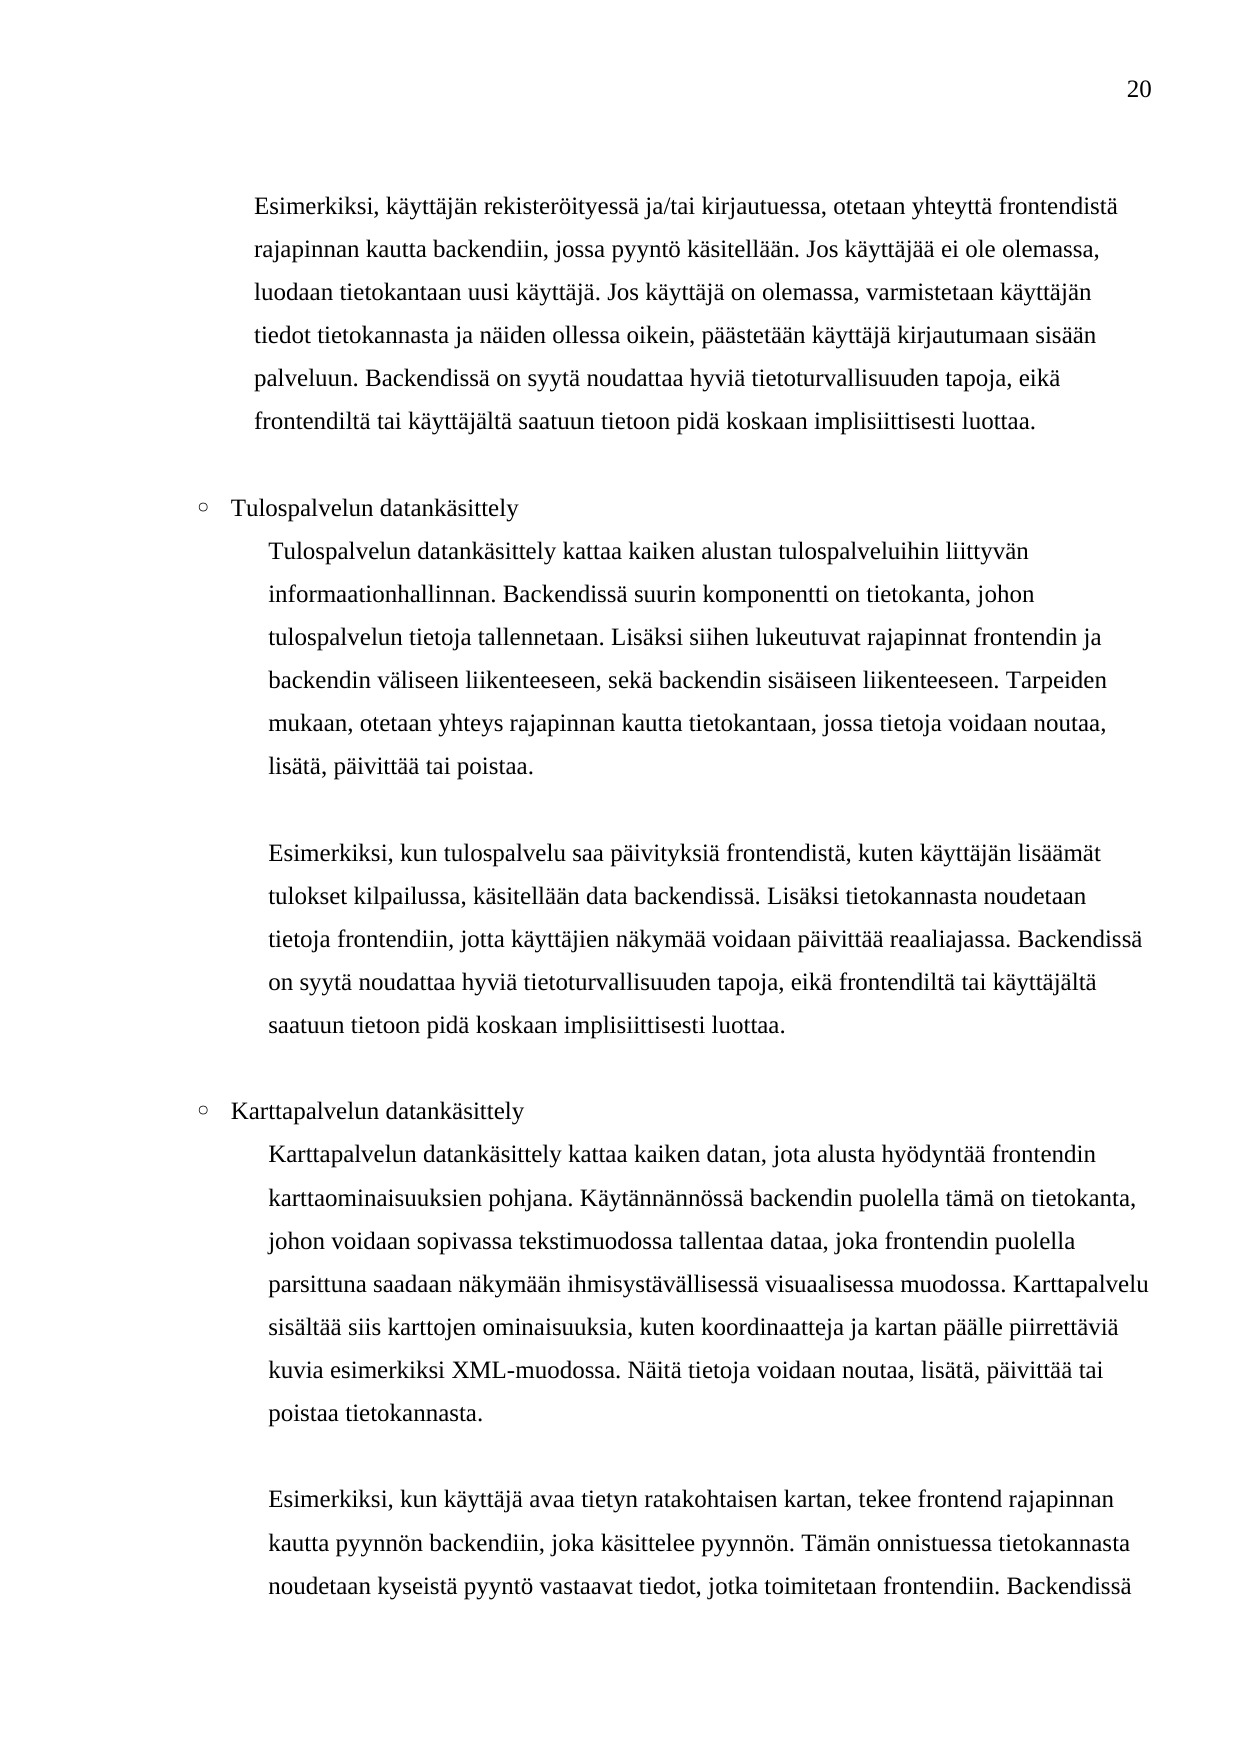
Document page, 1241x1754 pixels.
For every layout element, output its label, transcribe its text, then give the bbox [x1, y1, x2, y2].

list Karttapalvelun datankäsittely kattaa kaiken datan, jota alusta hyödyntää frontendin karttaominaisuuksien pohjana. Käytännännössä backendin puolella tämä on tietokanta, johon voidaan sopivassa tekstimuodossa tallentaa dataa, joka frontendin puolella parsittuna saadaan näkymään ihmisystävällisessä visuaalisessa muodossa. Karttapalvelu sisältää siis karttojen ominaisuuksia, kuten koordinaatteja ja kartan päälle piirrettäviä kuvia esimerkiksi XML-muodossa. Näitä tietoja voidaan noutaa, lisätä, päivittää tai poistaa tietokannasta. [231, 1139, 1152, 1427]
list Tulospalvelun datankäsittely [193, 493, 1152, 521]
list Tulospalvelun datankäsittely kattaa kaiken alustan tulospalveluihin liittyvän informaationhallinnan. Backendissä suurin komponentti on tietokanta, johon tulospalvelun tietoja tallennetaan. Lisäksi siihen lukeutuvat rajapinnat frontendin ja backendin väliseen liikenteeseen, sekä backendin sisäiseen liikenteeseen. Tarpeiden mukaan, otetaan yhteys rajapinnan kautta tietokantaan, jossa tietoja voidaan noutaa, lisätä, päivittää tai poistaa. [231, 536, 1152, 780]
list Esimerkiksi, kun käyttäjä avaa tietyn ratakohtaisen kartan, tekee frontend rajapinnan kautta pyynnön backendiin, joka käsittelee pyynnön. Tämän onnistuessa tietokannasta noudetaan kyseistä pyyntö vastaavat tiedot, jotka toimitetaan frontendiin. Backendissä [231, 1484, 1152, 1599]
list Esimerkiksi, kun tulospalvelu saa päivityksiä frontendistä, kuten käyttäjän lisäämät tulokset kilpailussa, käsitellään data backendissä. Lisäksi tietokannasta noudetaan tietoja frontendiin, jotta käyttäjien näkymää voidaan päivittää reaaliajassa. Backendissä on syytä noudattaa hyviä tietoturvallisuuden tapoja, eikä frontendiltä tai käyttäjältä saatuun tietoon pidä koskaan implisiittisesti luottaa. [231, 838, 1152, 1039]
text Esimerkiksi, käyttäjän rekisteröityessä ja/tai kirjautuessa, otetaan yhteyttä frontendistä rajapinnan kautta backendiin, jossa pyyntö käsitellään. Jos käyttäjää ei ole olemassa, luodaan tietokantaan uusi käyttäjä. Jos käyttäjä on olemassa, varmistetaan käyttäjän tiedot tietokannasta ja näiden ollessa oikein, päästetään käyttäjä kirjautumaan sisään palveluun. Backendissä on syytä noudattaa hyviä tietoturvallisuuden tapoja, eikä frontendiltä tai käyttäjältä saatuun tietoon pidä koskaan implisiittisesti luottaa. [254, 191, 1152, 435]
list Karttapalvelun datankäsittely [193, 1096, 1152, 1125]
